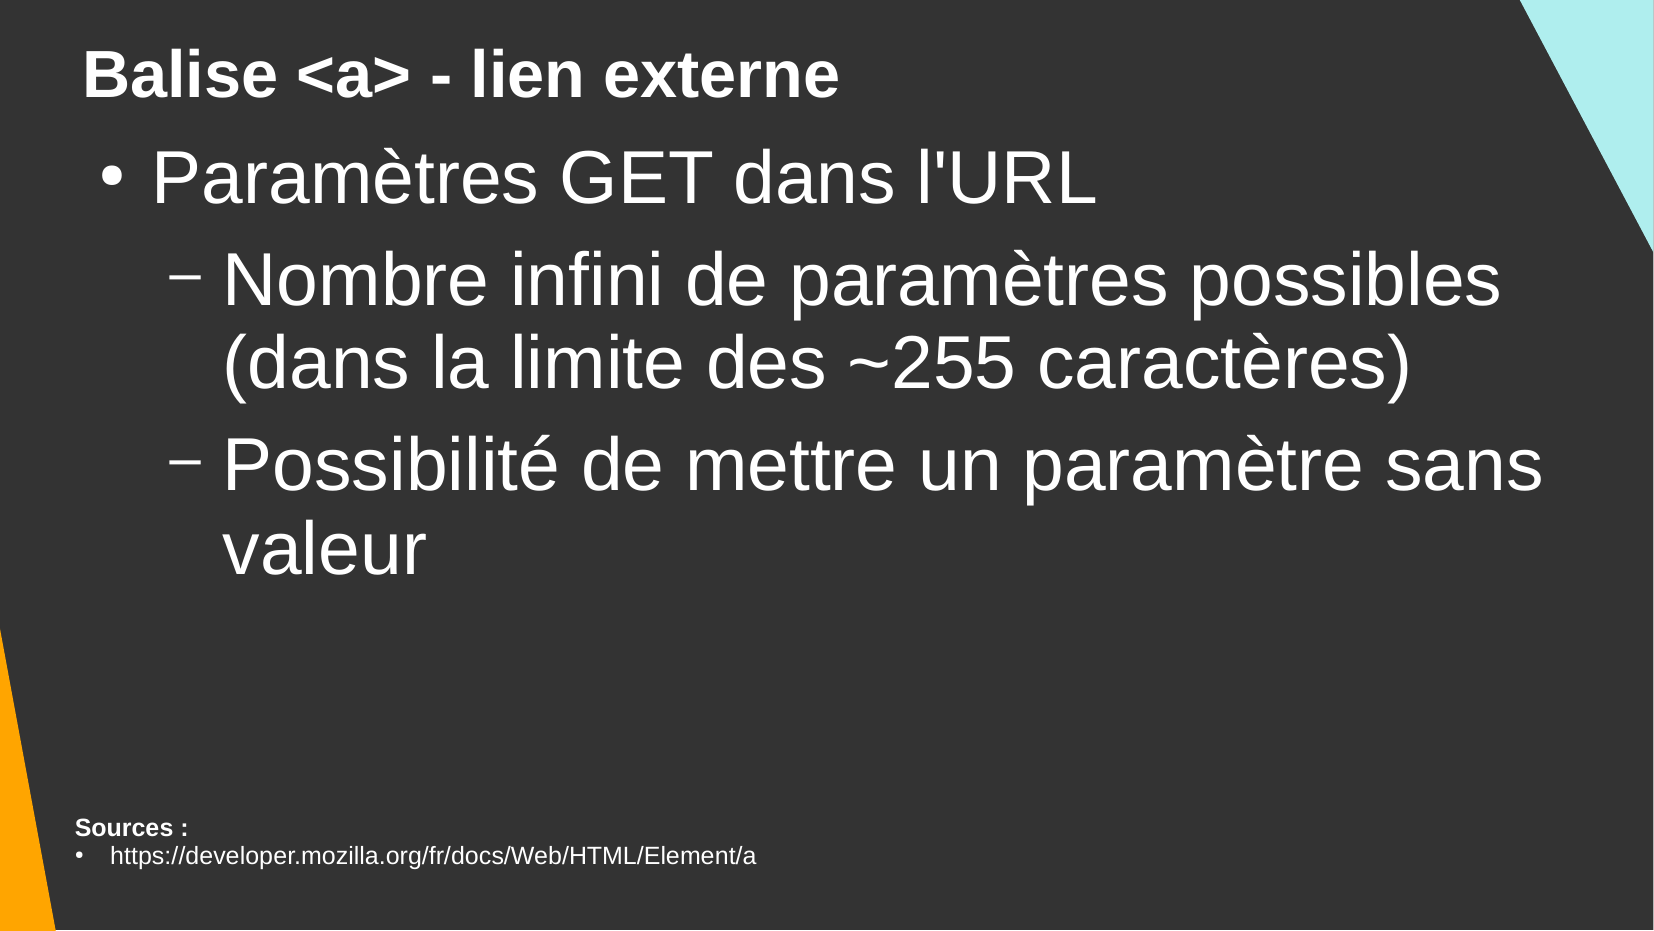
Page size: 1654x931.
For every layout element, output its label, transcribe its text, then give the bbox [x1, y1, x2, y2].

title Balise <a> - lien externe [82, 37, 1571, 114]
text_box [0, 628, 56, 931]
list Paramètres GET dans l'URL Nombre infini de paramètres possibles (dans la limite des ~255 caractères) Possibilité de mettre un paramètre sans valeur [80, 135, 1605, 780]
text_box Sources : https://developer.mozilla.org/fr/docs/Web/HTML/Element/a [60, 806, 1546, 931]
text_box [1519, 0, 1654, 254]
